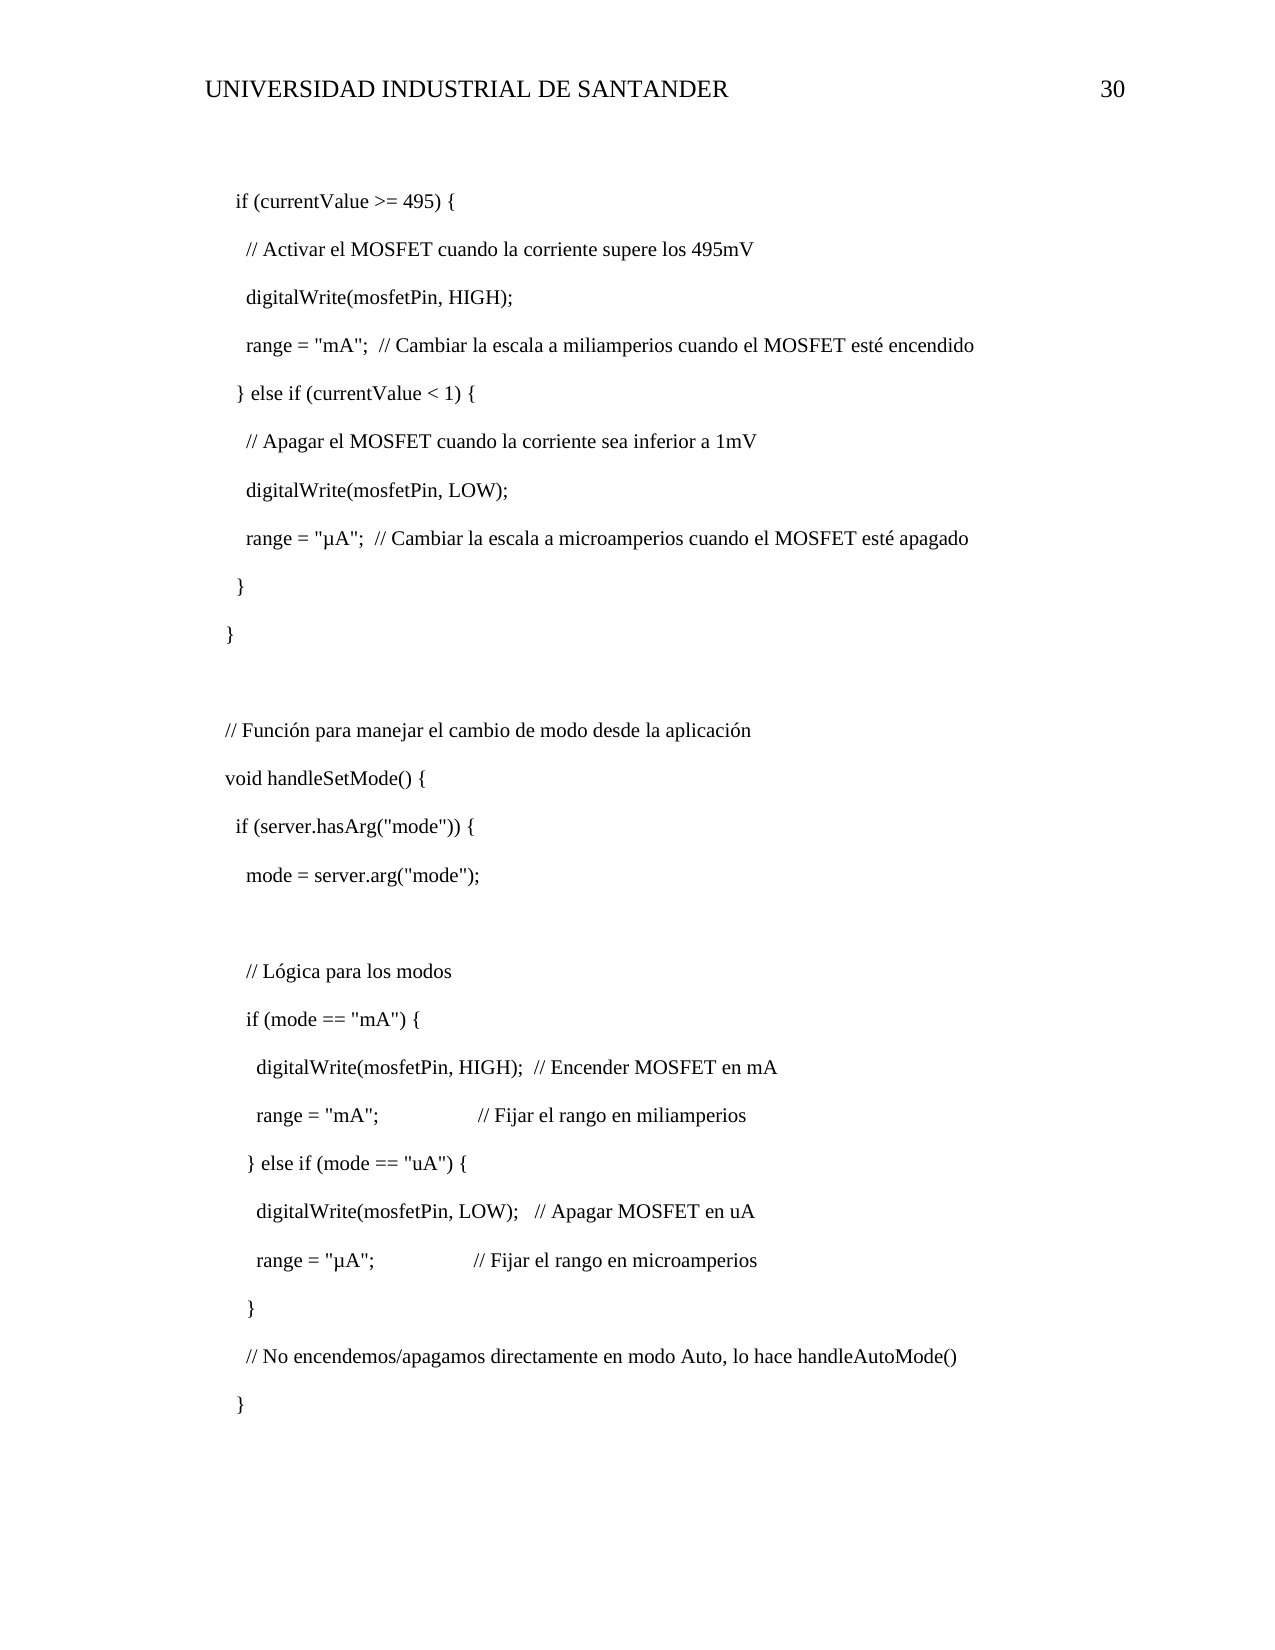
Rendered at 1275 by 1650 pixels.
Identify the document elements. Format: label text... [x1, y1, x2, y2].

text digitalWrite(mosfetPin, LOW); // Apagar MOSFET en uA [150, 1199, 1125, 1223]
text // Función para manejar el cambio de modo desde la aplicación [150, 718, 1125, 742]
text digitalWrite(mosfetPin, HIGH); // Encender MOSFET en mA [150, 1055, 1125, 1079]
text } [150, 622, 1125, 646]
text digitalWrite(mosfetPin, HIGH); [150, 285, 1125, 309]
text range = "mA"; // Cambiar la escala a miliamperios cuando el MOSFET esté encendido [150, 333, 1125, 357]
text if (mode == "mA") { [150, 1007, 1125, 1031]
text } else if (currentValue < 1) { [150, 381, 1125, 405]
text range = "µA"; // Cambiar la escala a microamperios cuando el MOSFET esté apagado [150, 526, 1125, 550]
text digitalWrite(mosfetPin, LOW); [150, 477, 1125, 502]
text } else if (mode == "uA") { [150, 1151, 1125, 1175]
text void handleSetMode() { [150, 766, 1125, 790]
text } [150, 574, 1125, 598]
text range = "mA"; // Fijar el rango en miliamperios [150, 1103, 1125, 1127]
text } [150, 1296, 1125, 1320]
text range = "µA"; // Fijar el rango en microamperios [150, 1247, 1125, 1272]
text if (currentValue >= 495) { [150, 189, 1125, 213]
text } [150, 1392, 1125, 1416]
text mode = server.arg("mode"); [150, 862, 1125, 887]
text if (server.hasArg("mode")) { [150, 814, 1125, 838]
text // Lógica para los modos [150, 959, 1125, 983]
text // No encendemos/apagamos directamente en modo Auto, lo hace handleAutoMode() [150, 1344, 1125, 1368]
text // Activar el MOSFET cuando la corriente supere los 495mV [150, 237, 1125, 261]
text // Apagar el MOSFET cuando la corriente sea inferior a 1mV [150, 429, 1125, 453]
